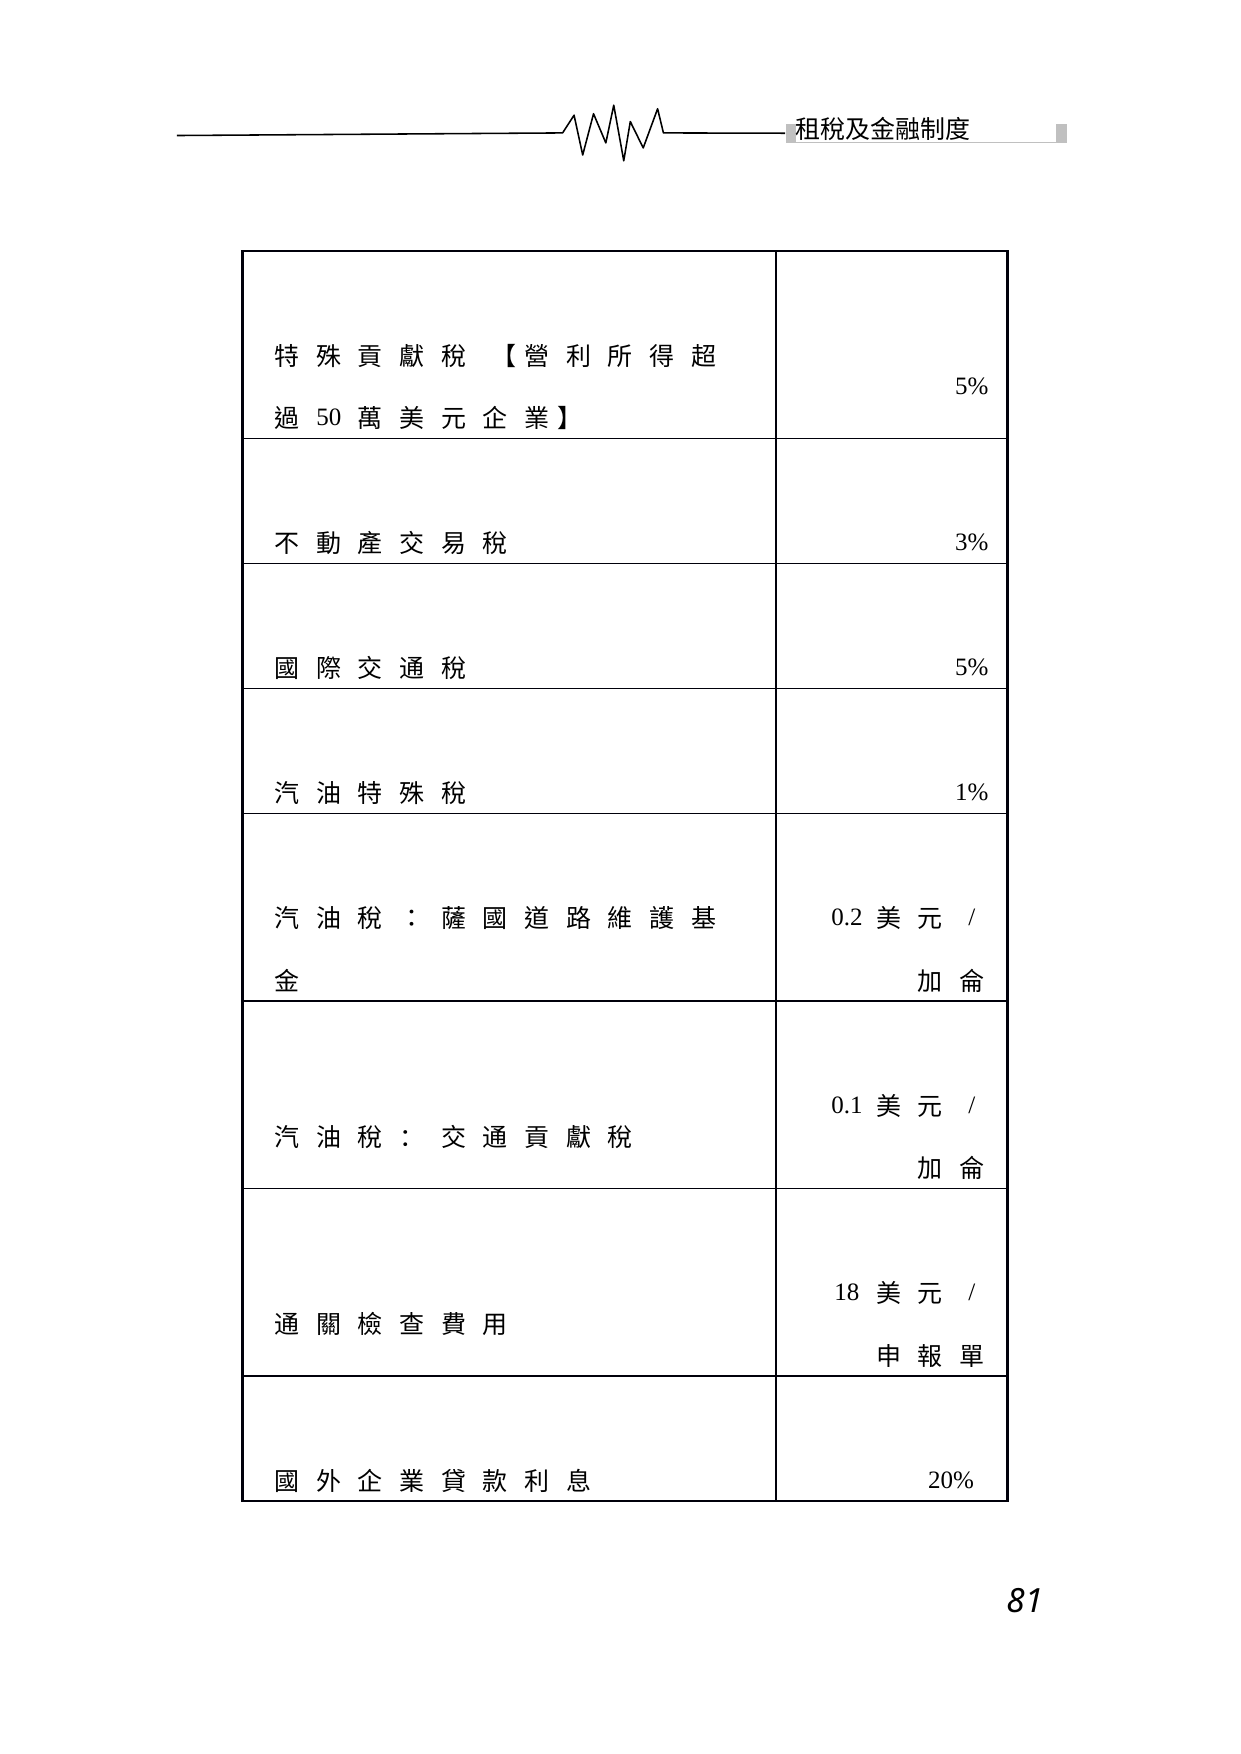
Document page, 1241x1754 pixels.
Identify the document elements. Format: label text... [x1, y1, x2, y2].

table_cell 汽油稅：交通貢獻稅 [244, 1002, 775, 1188]
table_cell 不動產交易稅 [244, 439, 775, 563]
table_cell 20% [777, 1377, 1006, 1500]
table_cell 通關檢查費用 [244, 1189, 775, 1375]
table_cell 國外企業貸款利息 [244, 1377, 775, 1500]
table_cell 18美元/申報單 [777, 1189, 1006, 1375]
table_cell 汽油稅：薩國道路維護基金 [244, 814, 775, 1000]
table_cell 1% [777, 689, 1006, 813]
table_cell 0.1美元/加侖 [777, 1002, 1006, 1188]
table_cell 國際交通稅 [244, 564, 775, 688]
table_cell 0.2美元/加侖 [777, 814, 1006, 1000]
table_cell 5% [777, 564, 1006, 688]
table_cell 汽油特殊稅 [244, 689, 775, 813]
table_cell 特殊貢獻稅【營利所得超過50萬美元企業】 [244, 252, 775, 438]
table_cell 5% [777, 252, 1006, 438]
table_cell 3% [777, 439, 1006, 563]
